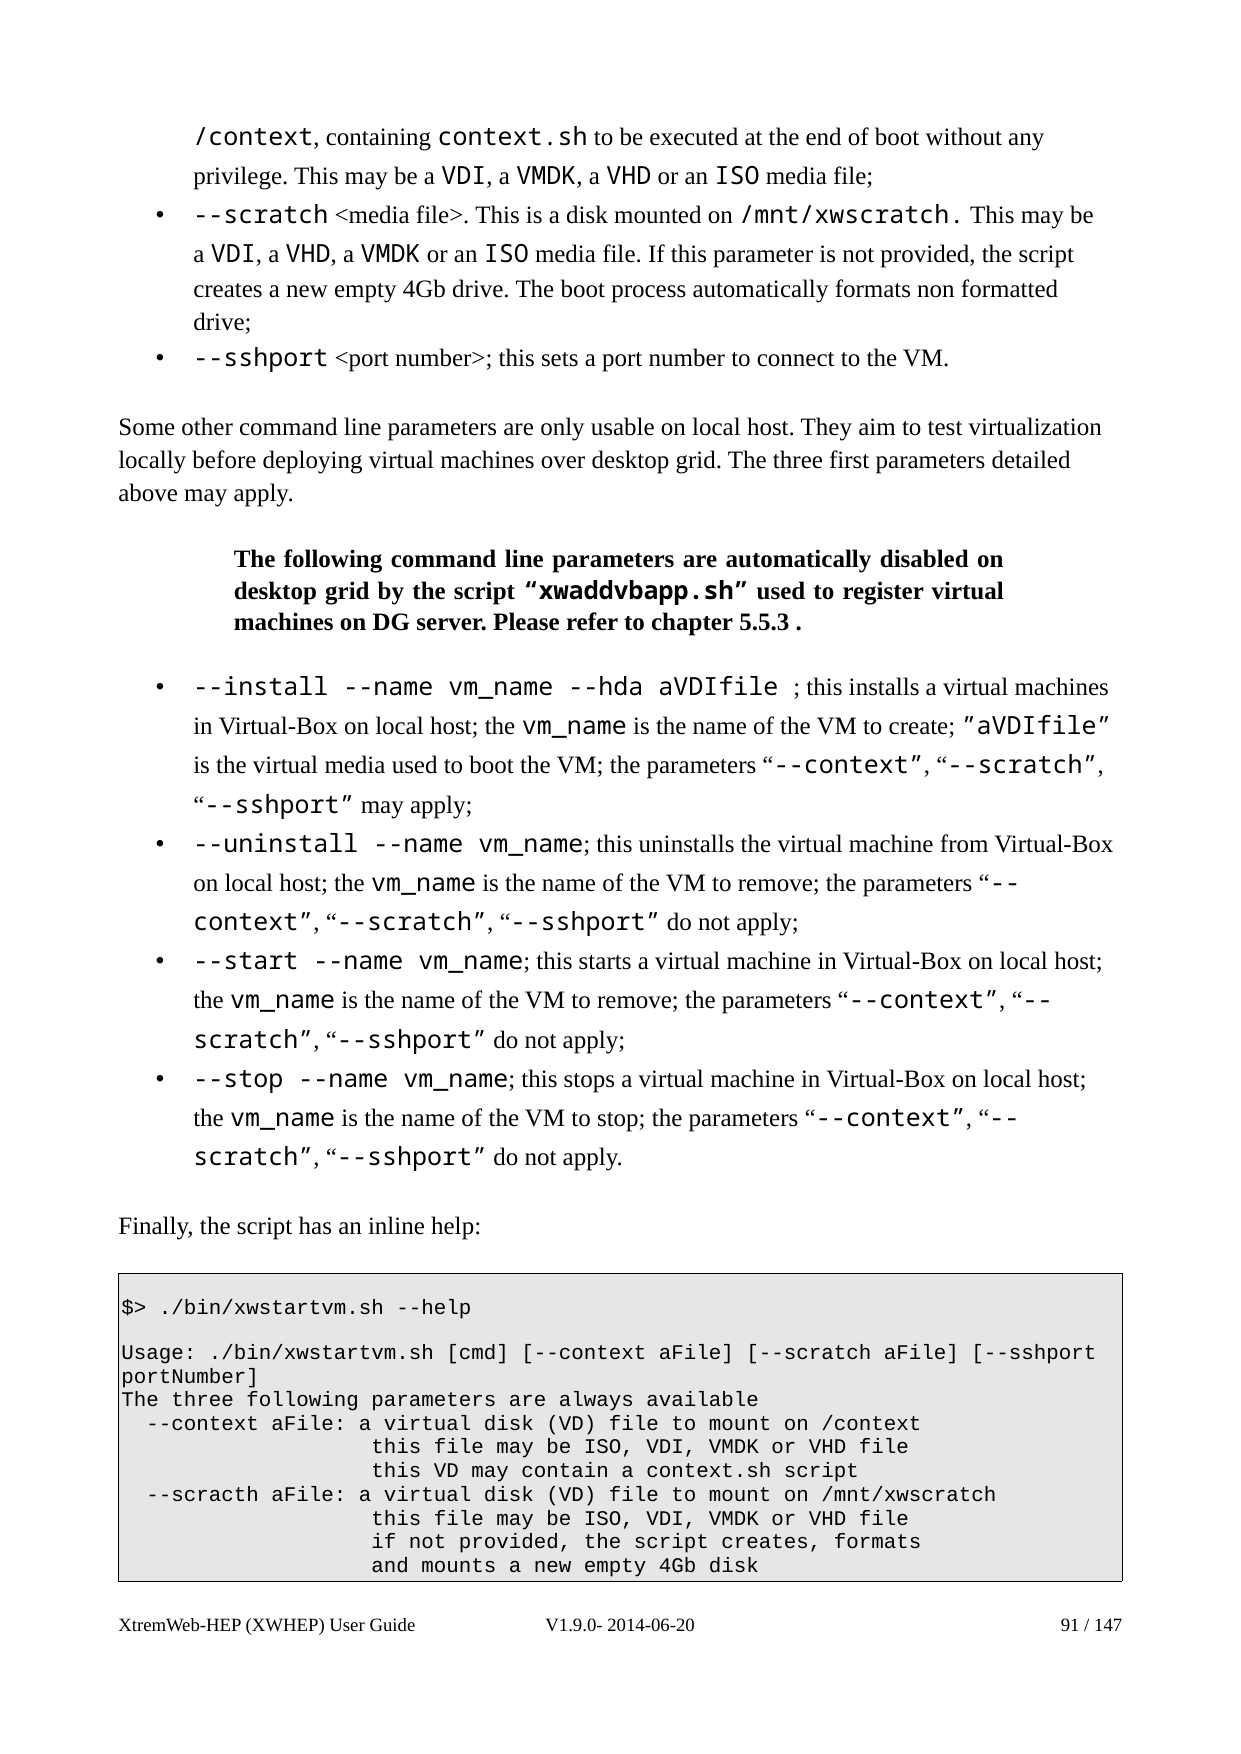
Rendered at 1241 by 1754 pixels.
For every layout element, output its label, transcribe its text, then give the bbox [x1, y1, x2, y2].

list --uninstall --name vm_name; this uninstalls the virtual machine from Virtual-Box on local host; the vm_name is the name of the VM to remove; the parameters “--context”, “--scratch”, “--sshport” do not apply; [156, 826, 1122, 938]
list --sshport <port number>; this sets a port number to connect to the VM. [156, 340, 1122, 374]
text The following command line parameters are automatically disabled on desktop grid by the script “xwaddvbapp.sh” used to register virtual machines on DG server. Please refer to chapter5.5.3. [233, 544, 1004, 636]
list --stop --name vm_name; this stops a virtual machine in Virtual-Box on local host; the vm_name is the name of the VM to stop; the parameters “--context”, “--scratch”, “--sshport” do not apply. [156, 1061, 1122, 1173]
list --start --name vm_name; this starts a virtual machine in Virtual-Box on local host; the vm_name is the name of the VM to remove; the parameters “--context”, “--scratch”, “--sshport” do not apply; [156, 943, 1122, 1055]
text this VD may contain a context.sh script [119, 1457, 1122, 1481]
text Finally, the script has an inline help: [118, 1211, 1122, 1240]
text Some other command line parameters are only usable on local host. They aim to test virtualization locally before deploying virtual machines over desktop grid. The three first parameters detailed above may apply. [118, 412, 1122, 507]
text --context aFile: a virtual disk (VD) file to mount on /context [119, 1410, 1122, 1433]
text $> ./bin/xwstartvm.sh --help [119, 1294, 1122, 1318]
text Usage: ./bin/xwstartvm.sh [cmd] [--context aFile] [--scratch aFile] [--sshport portNumber] [119, 1339, 1122, 1386]
list --scratch <media file>. This is a disk mounted on /mnt/xwscratch. This may be a VDI, a VHD, a VMDK or an ISO media file. If this parameter is not provided, the script creates a new empty 4Gb drive. The boot process automatically formats non formatted drive; [156, 196, 1122, 336]
list --install --name vm_name --hda aVDIfile ; this installs a virtual machines in Virtual-Box on local host; the vm_name is the name of the VM to create; ”aVDIfile” is the virtual media used to boot the VM; the parameters “--context”, “--scratch”, “--sshport” may apply; [156, 669, 1122, 820]
text The three following parameters are always available [119, 1386, 1122, 1410]
text if not provided, the script creates, formats [119, 1528, 1122, 1552]
text --scracth aFile: a virtual disk (VD) file to mount on /mnt/xwscratch [119, 1481, 1122, 1504]
text this file may be ISO, VDI, VMDK or VHD file [119, 1504, 1122, 1528]
text this file may be ISO, VDI, VMDK or VHD file [119, 1433, 1122, 1457]
list /context, containing context.sh to be executed at the end of boot without any privilege. This may be a VDI, a VMDK, a VHD or an ISO media file; [156, 118, 1122, 191]
text and mounts a new empty 4Gb disk [119, 1552, 1122, 1581]
